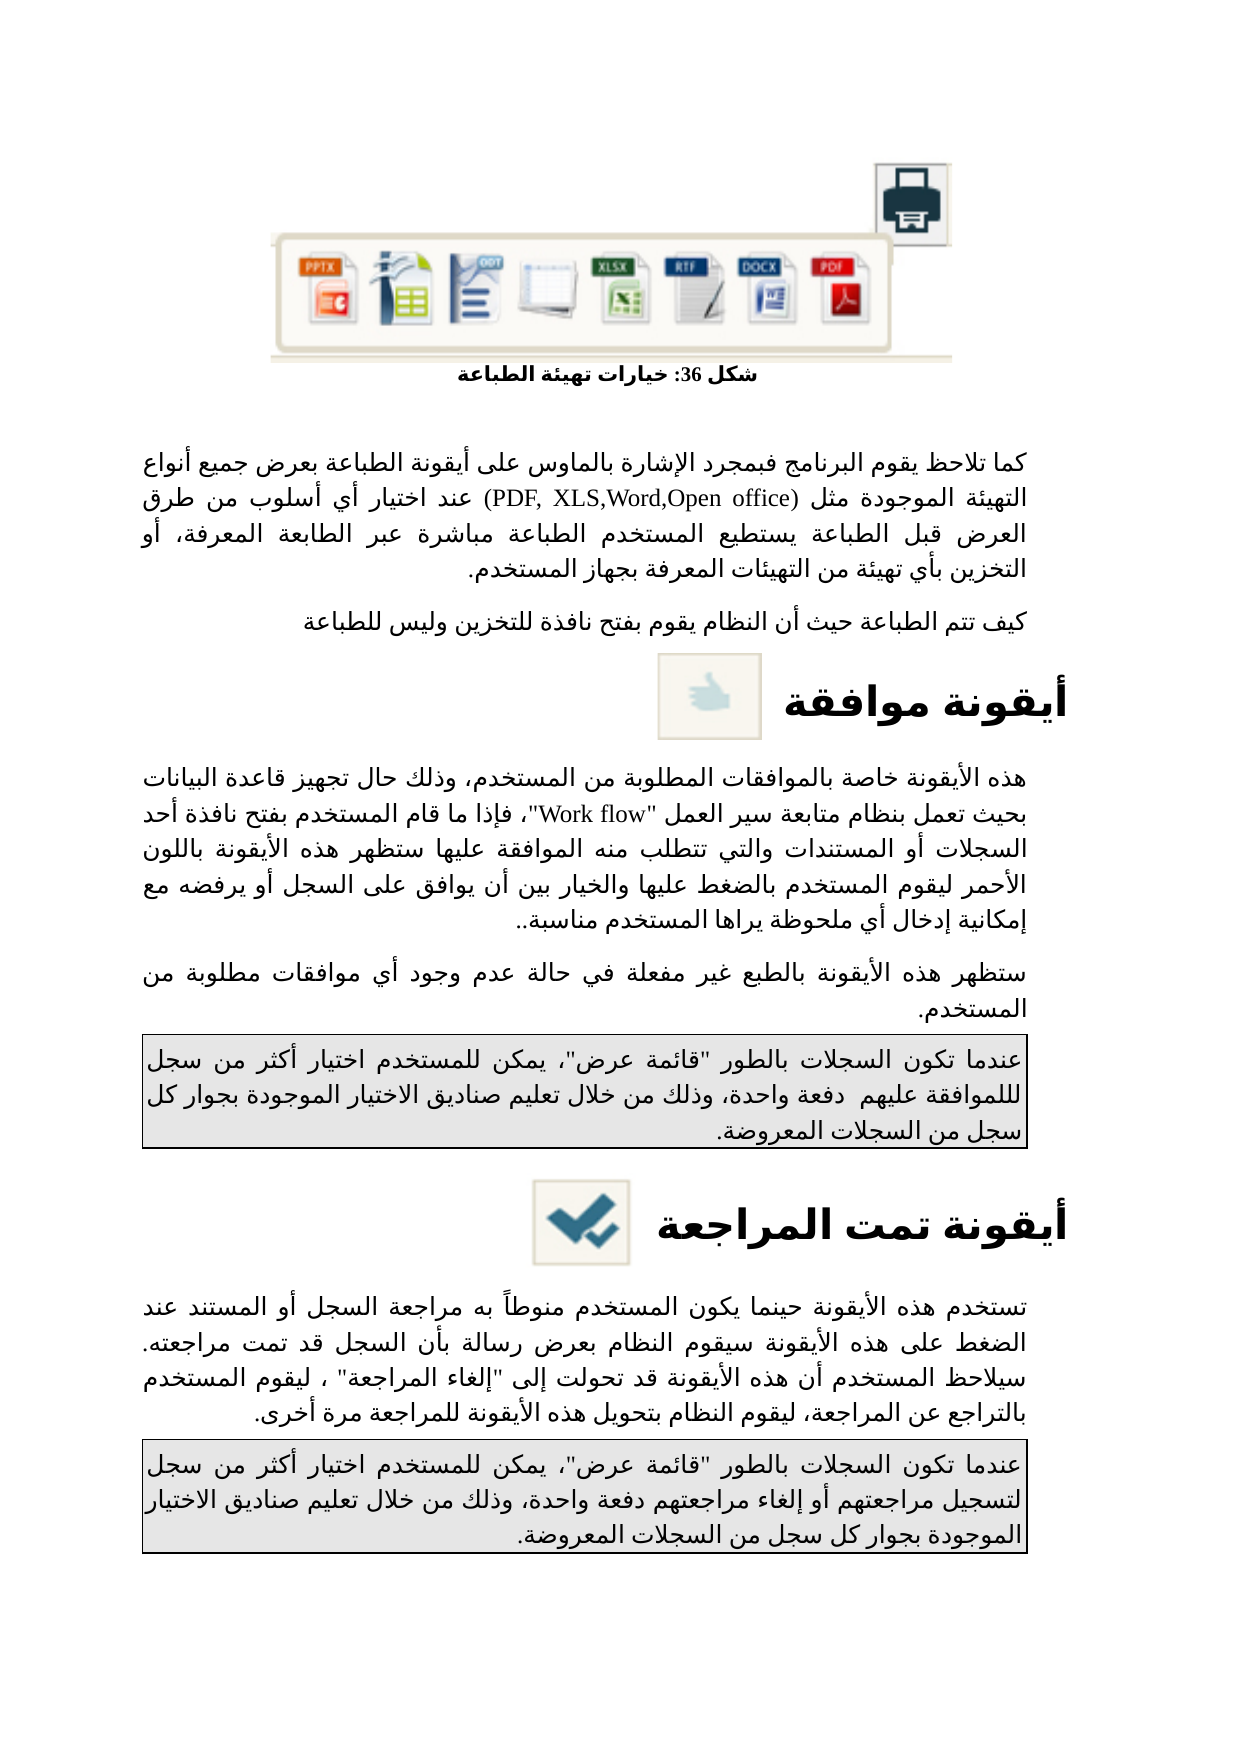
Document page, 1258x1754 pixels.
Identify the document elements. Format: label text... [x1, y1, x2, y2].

picture [270, 157, 953, 363]
text تستخدم هذه الأيقونة حينما يكون المستخدم منوطاً به مراجعة السجل أو المستند عند الضغط على هذه الأيقونة سيقوم النظام بعرض رسالة بأن السجل قد تمت مراجعته. سيلاحظ المستخدم أن هذه الأيقونة قد تحولت إلى "إلغاء المراجعة" ، ليقوم المستخدم بالتراجع عن المراجعة، ليقوم النظام بتحويل هذه الأيقونة للمراجعة مرة أخرى. [142, 1286, 1028, 1427]
text كيف تتم الطباعة حيث أن النظام يقوم بفتح نافذة للتخزين وليس للطباعة [142, 601, 1028, 636]
picture [657, 653, 762, 740]
text شكل 36: خيارات تهيئة الطباعة [247, 145, 973, 386]
text كما تلاحظ يقوم البرنامج فبمجرد الإشارة بالماوس على أيقونة الطباعة بعرض جميع أنواع التهيئة الموجودة مثل (PDF, XLS,Word,Open office) عند اختيار أي أسلوب من طرق العرض قبل الطباعة يستطيع المستخدم الطباعة مباشرة عبر الطابعة المعرفة، أو التخزين بأي تهيئة من التهيئات المعرفة بجهاز المستخدم. [142, 441, 1028, 583]
text أيقونة تمت المراجعة [636, 1173, 1069, 1268]
text عندما تكون السجلات بالطور "قائمة عرض"، يمكن للمستخدم اختيار أكثر من سجل لتسجيل مراجعتهم أو إلغاء مراجعتهم دفعة واحدة، وذلك من خلال تعليم صناديق الاختيار الموجودة بجوار كل سجل من السجلات المعروضة. [143, 1440, 1026, 1552]
text ستظهر هذه الأيقونة بالطبع غير مفعلة في حالة عدم وجود أي موافقات مطلوبة من المستخدم. [142, 952, 1028, 1022]
picture [525, 1173, 636, 1268]
text أيقونة موافقة [762, 654, 1069, 739]
text عندما تكون السجلات بالطور "قائمة عرض"، يمكن للمستخدم اختيار أكثر من سجل لللموافقة عليهم دفعة واحدة، وذلك من خلال تعليم صناديق الاختيار الموجودة بجوار كل سجل من السجلات المعروضة. [143, 1035, 1026, 1147]
text [142, 1173, 525, 1268]
text هذه الأيقونة خاصة بالموافقات المطلوبة من المستخدم، وذلك حال تجهيز قاعدة البيانات بحيث تعمل بنظام متابعة سير العمل "Work flow"، فإذا ما قام المستخدم بفتح نافذة أحد السجلات أو المستندات والتي تتطلب منه الموافقة عليها ستظهر هذه الأيقونة باللون الأحمر ليقوم المستخدم بالضغط عليها والخيار بين أن يوافق على السجل أو يرفضه مع إمكانية إدخال أي ملحوظة يراها المستخدم مناسبة.. [142, 757, 1028, 934]
text [142, 654, 657, 739]
